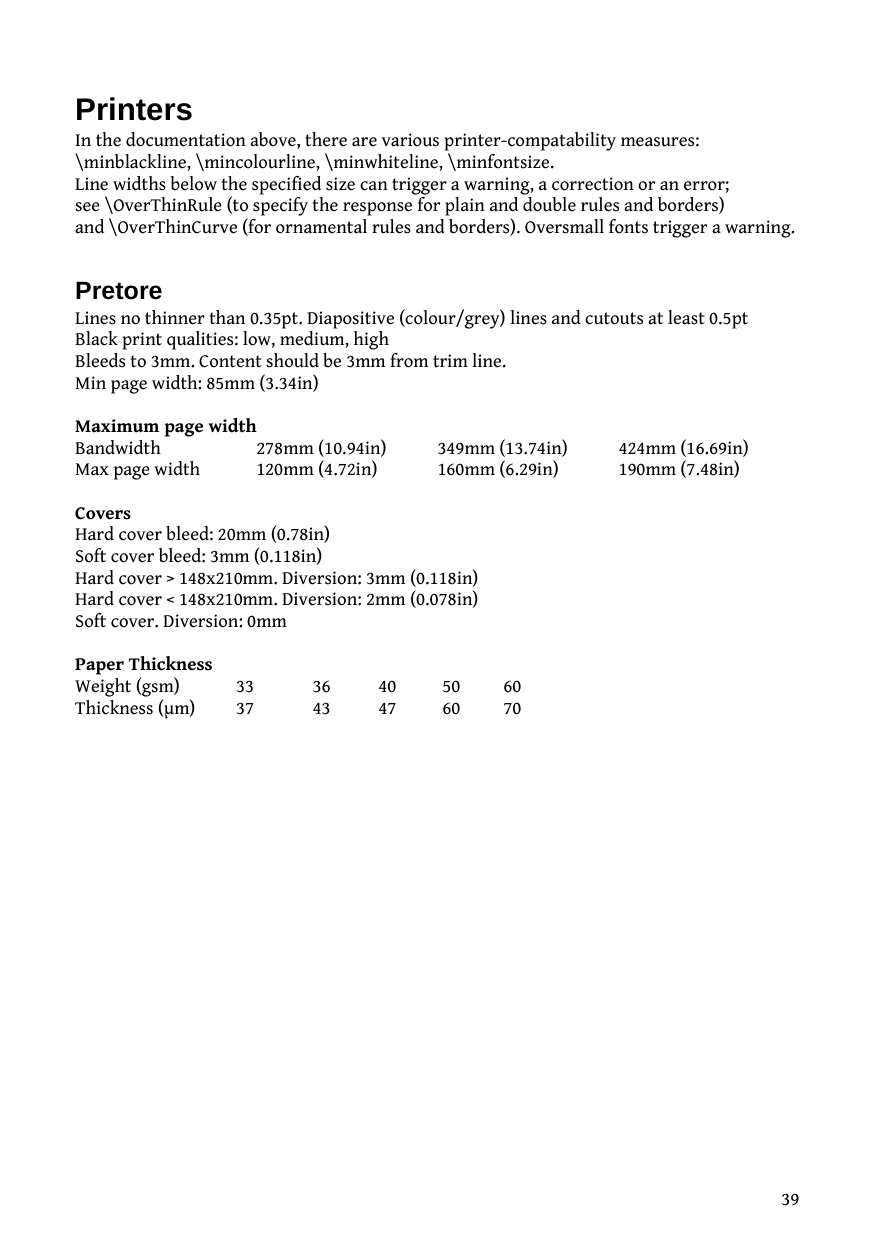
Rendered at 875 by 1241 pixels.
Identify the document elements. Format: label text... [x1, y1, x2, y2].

text Maximum page width [75, 416, 799, 438]
table_cell 70 [503, 698, 562, 719]
text \minblackline, \mincolourline, \minwhiteline, \minfontsize. Line widths below the specified size can trigger a warning, a correction or an error; see \⁠OverThinRule (to specify the response for plain and double rules and borders) and \⁠OverThinCurve (for ornamental rules and borders). Oversmall fonts trigger a warning. [75, 152, 799, 239]
text Hard cover > 148x210mm. Diversion: 3mm (0.118in) [75, 568, 799, 589]
subtitle Pretore [75, 276, 799, 304]
text Soft cover bleed: 3mm (0.118in) [75, 546, 799, 568]
table_header 40 [378, 676, 442, 698]
table_cell 43 [313, 698, 378, 719]
table_cell 60 [442, 698, 503, 719]
table_cell Thickness (µm) [75, 698, 236, 719]
text In the documentation above, there are various printer-compatability measures: [75, 130, 799, 152]
text Black print qualities: low, medium, high [75, 329, 799, 351]
text Covers [75, 503, 799, 524]
table_header 278mm (10.94in) [256, 438, 437, 459]
text Bleeds to 3mm. Content should be 3mm from trim line. [75, 351, 799, 373]
table_header 33 [236, 676, 312, 698]
text Lines no thinner than 0.35pt. Diapositive (colour/grey) lines and cutouts at least 0.5pt [75, 308, 799, 329]
text Hard cover bleed: 20mm (0.78in) [75, 524, 799, 546]
text Hard cover < 148x210mm. Diversion: 2mm (0.078in) [75, 589, 799, 611]
table_header 349mm (13.74in) [437, 438, 618, 459]
table_header Bandwidth [75, 438, 256, 459]
text Paper Thickness [75, 654, 799, 676]
table_cell 47 [378, 698, 442, 719]
table_cell 160mm (6.29in) [437, 460, 618, 481]
table_header 50 [442, 676, 503, 698]
table_cell 120mm (4.72in) [256, 460, 437, 481]
table_cell 190mm (7.48in) [618, 460, 796, 481]
table_header Weight (gsm) [75, 676, 236, 698]
table_cell 37 [236, 698, 312, 719]
text Min page width: 85mm (3.34in) [75, 373, 799, 394]
text Soft cover. Diversion: 0mm [75, 611, 799, 633]
subtitle Printers [75, 91, 799, 127]
table_header 60 [503, 676, 562, 698]
table_header 36 [313, 676, 378, 698]
table_header 424mm (16.69in) [618, 438, 796, 459]
table_cell Max page width [75, 460, 256, 481]
